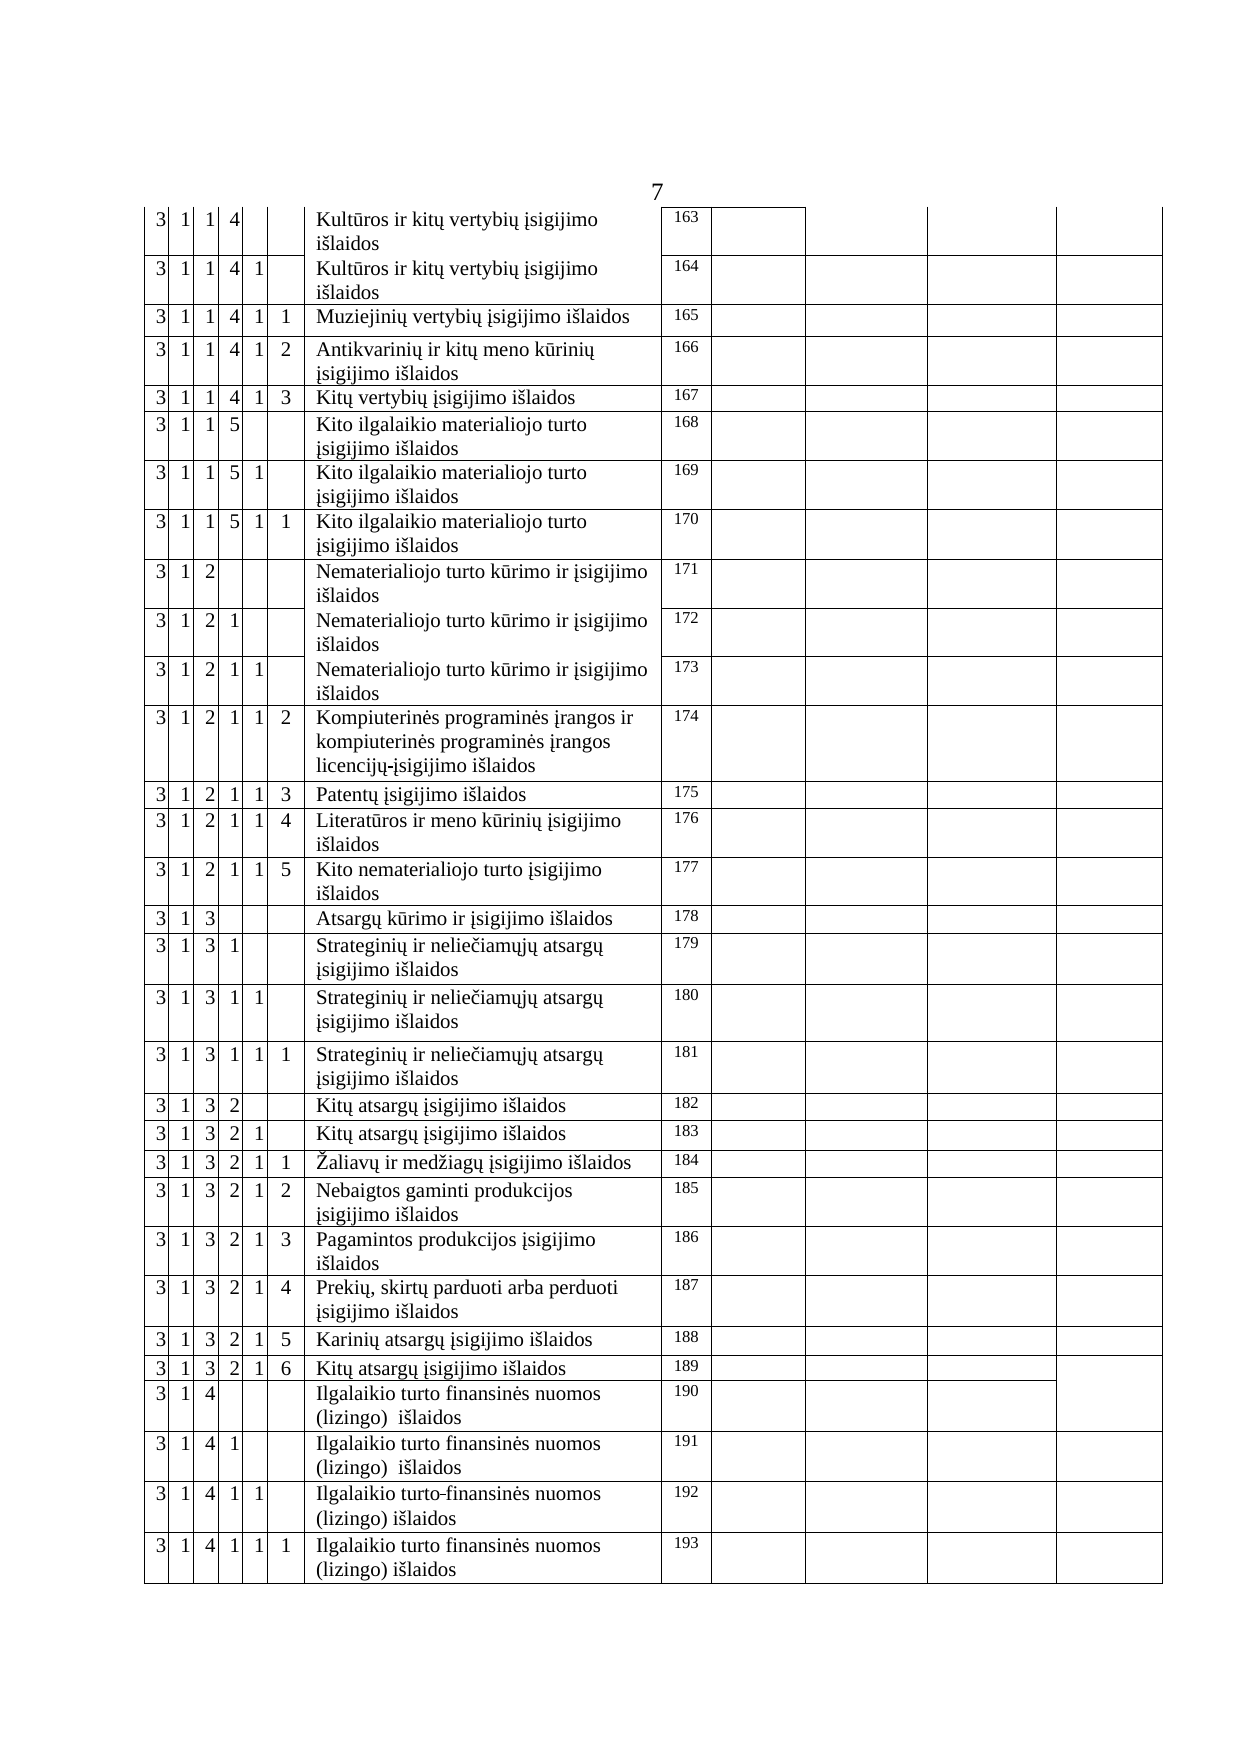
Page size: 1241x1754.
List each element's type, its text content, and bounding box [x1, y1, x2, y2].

table_cell 3 [194, 1178, 218, 1226]
table_cell 3 [268, 1227, 304, 1275]
table_cell 1 [243, 1276, 267, 1326]
table_cell Kitų atsargų įsigijimo išlaidos [305, 1356, 661, 1380]
table_cell 1 [169, 906, 193, 933]
table_cell 2 [194, 706, 218, 781]
table_cell 1 [194, 510, 218, 559]
table_cell 1 [268, 510, 304, 559]
table_cell 1 [169, 1121, 193, 1149]
table_cell [806, 461, 927, 508]
table_cell 1 [268, 1151, 304, 1177]
table_cell [1057, 1432, 1162, 1481]
table_cell [1163, 1481, 1196, 1532]
table_cell 1 [169, 985, 193, 1041]
table_cell 187 [662, 1276, 711, 1326]
table_cell [1057, 1380, 1162, 1431]
table_cell 2 [219, 1227, 242, 1275]
table_cell [712, 337, 805, 384]
table_cell 2 [194, 560, 218, 607]
table_cell [1057, 256, 1162, 304]
table_cell 167 [662, 386, 711, 411]
table_cell [712, 1151, 805, 1177]
table_cell 4 [219, 207, 242, 255]
table_cell 184 [662, 1151, 711, 1177]
table_cell 3 [145, 809, 168, 856]
table_cell [243, 1432, 267, 1481]
table_cell [712, 858, 805, 905]
table_cell 4 [219, 305, 242, 336]
table_cell [806, 809, 927, 856]
table_cell [1163, 207, 1196, 255]
table_cell 1 [169, 934, 193, 984]
table_cell Literatūros ir meno kūrinių įsigijimo išlaidos [305, 809, 661, 856]
table_cell 1 [169, 1356, 193, 1380]
table_cell 3 [145, 1432, 168, 1481]
table_cell [1163, 1093, 1196, 1120]
table_cell [806, 906, 927, 933]
table_cell 1 [219, 985, 242, 1041]
table_cell 180 [662, 985, 711, 1041]
table_cell Pagamintos produkcijos įsigijimo išlaidos [305, 1227, 661, 1275]
table_cell [1057, 207, 1162, 255]
table_cell [928, 1276, 1056, 1326]
table_cell [806, 1042, 927, 1093]
table_cell 1 [194, 256, 218, 304]
table_cell [712, 1381, 805, 1431]
table_cell [1057, 461, 1162, 508]
table_cell 5 [219, 412, 242, 460]
table_cell 2 [219, 1276, 242, 1326]
table_cell Ilgalaikio turto finansinės nuomos (lizingo) išlaidos [305, 1432, 661, 1481]
table_cell 1 [169, 1432, 193, 1481]
table_cell [268, 560, 304, 607]
table_cell [219, 1381, 242, 1431]
table_cell [928, 934, 1056, 984]
table_cell 170 [662, 510, 711, 559]
table_cell Atsargų kūrimo ir įsigijimo išlaidos [305, 906, 661, 933]
table_cell 3 [145, 1178, 168, 1226]
table_cell 190 [662, 1381, 711, 1431]
table_cell 1 [219, 657, 242, 705]
table_cell [1057, 412, 1162, 460]
table_cell [1163, 1177, 1196, 1226]
table_cell 176 [662, 809, 711, 856]
table_cell [806, 1227, 927, 1275]
table_cell [928, 337, 1056, 384]
table_cell Ilgalaikio turto finansinės nuomos (lizingo) išlaidos [305, 1381, 661, 1431]
table_cell 1 [243, 985, 267, 1041]
table_cell [806, 386, 927, 411]
table_cell [806, 1381, 927, 1431]
table_cell [1057, 1094, 1162, 1120]
table_cell [806, 1356, 927, 1380]
table_cell [928, 985, 1056, 1041]
table_cell 1 [219, 1482, 242, 1532]
table_cell 4 [219, 256, 242, 304]
table_cell 3 [145, 1276, 168, 1326]
table_cell 1 [169, 1276, 193, 1326]
table_cell [928, 1327, 1056, 1355]
table_cell 192 [662, 1482, 711, 1532]
table_cell 174 [662, 706, 711, 781]
table_cell 2 [219, 1356, 242, 1380]
table_cell 2 [219, 1121, 242, 1149]
table_cell 1 [169, 1151, 193, 1177]
table_cell [1057, 1227, 1162, 1275]
table_cell 1 [243, 1227, 267, 1275]
table_cell 3 [145, 461, 168, 508]
table_cell 1 [268, 305, 304, 336]
table_cell [928, 906, 1056, 933]
table_cell 1 [169, 1094, 193, 1120]
table_cell [712, 1327, 805, 1355]
table_cell 3 [145, 985, 168, 1041]
table_cell 185 [662, 1178, 711, 1226]
table_cell [1057, 1356, 1162, 1380]
table_cell [712, 809, 805, 856]
table_cell [243, 906, 267, 933]
table_cell [928, 706, 1056, 781]
table_cell 3 [145, 906, 168, 933]
table_cell 193 [662, 1533, 711, 1582]
table_cell Kitų atsargų įsigijimo išlaidos [305, 1121, 661, 1149]
table_cell 3 [145, 1533, 168, 1582]
table_cell [1057, 782, 1162, 808]
table_cell [928, 1432, 1056, 1481]
table_cell [712, 461, 805, 508]
table_cell 171 [662, 560, 711, 607]
table_cell Kultūros ir kitų vertybių įsigijimo išlaidos [305, 255, 661, 304]
table_cell [268, 256, 304, 304]
table_cell [712, 1121, 805, 1149]
table_cell [712, 934, 805, 984]
table_cell 3 [145, 386, 168, 411]
table_cell [928, 1121, 1056, 1149]
table_cell 3 [268, 782, 304, 808]
table_cell [806, 1151, 927, 1177]
table_cell 1 [243, 1482, 267, 1532]
table_cell [712, 1276, 805, 1326]
table_cell 3 [145, 256, 168, 304]
table_cell [712, 1432, 805, 1481]
table_cell 1 [243, 706, 267, 781]
table_cell 3 [145, 337, 168, 384]
table_cell [806, 657, 927, 705]
table_cell [1163, 1275, 1196, 1326]
table_cell Strateginių ir neliečiamųjų atsargų įsigijimo išlaidos [305, 934, 661, 984]
table_cell [219, 906, 242, 933]
table_cell [712, 782, 805, 808]
table_cell Kito nematerialiojo turto įsigijimo išlaidos [305, 858, 661, 905]
table_cell 178 [662, 906, 711, 933]
table_cell 2 [219, 1151, 242, 1177]
table_cell [712, 1227, 805, 1275]
table_cell [928, 657, 1056, 705]
table_cell 183 [662, 1121, 711, 1149]
table_cell 3 [145, 706, 168, 781]
table_cell [712, 386, 805, 411]
table_cell 1 [169, 386, 193, 411]
table_cell [1057, 1482, 1162, 1532]
table_cell [1163, 559, 1196, 607]
table_cell [928, 1227, 1056, 1275]
table_cell [243, 412, 267, 460]
table_cell [928, 609, 1056, 656]
table_cell 3 [145, 1327, 168, 1355]
table_cell 4 [219, 386, 242, 411]
table_cell [806, 1432, 927, 1481]
table_cell [806, 858, 927, 905]
table_cell Antikvarinių ir kitų meno kūrinių įsigijimo išlaidos [305, 337, 661, 384]
table_cell [712, 510, 805, 559]
table_cell [1163, 608, 1196, 656]
table_cell [1163, 656, 1196, 705]
table_cell 3 [145, 412, 168, 460]
table_cell [243, 560, 267, 607]
table_cell 1 [243, 337, 267, 384]
table_cell [1057, 510, 1162, 559]
table_cell 1 [194, 207, 218, 255]
table_cell 1 [243, 1356, 267, 1380]
table_cell 182 [662, 1094, 711, 1120]
table_cell Kultūros ir kitų vertybių įsigijimo išlaidos [305, 207, 661, 255]
table_cell 3 [194, 985, 218, 1041]
table_cell [806, 1094, 927, 1120]
table_cell Kompiuterinės programinės įrangos ir kompiuterinės programinės įrangos licencijų įsigijimo išlaidos [305, 706, 661, 781]
table_cell [1057, 657, 1162, 705]
table_cell [806, 256, 927, 304]
table_cell [1057, 858, 1162, 905]
table_cell Nematerialiojo turto kūrimo ir įsigijimo išlaidos [305, 608, 661, 656]
table_cell [712, 1042, 805, 1093]
table_cell 1 [169, 337, 193, 384]
table_cell 3 [194, 1094, 218, 1120]
table_cell 1 [169, 609, 193, 656]
table_cell Patentų įsigijimo išlaidos [305, 782, 661, 808]
table_cell 1 [169, 256, 193, 304]
table_cell 172 [662, 609, 711, 656]
table_cell 188 [662, 1327, 711, 1355]
table_cell 2 [194, 782, 218, 808]
table_cell [1163, 509, 1196, 559]
table_cell [712, 1356, 805, 1380]
table_cell 3 [194, 1121, 218, 1149]
table_cell [928, 1356, 1056, 1380]
table_cell 1 [243, 809, 267, 856]
table_cell [268, 934, 304, 984]
table_cell 1 [194, 412, 218, 460]
table_cell 4 [194, 1482, 218, 1532]
table_cell 3 [145, 1151, 168, 1177]
table_cell Kitų vertybių įsigijimo išlaidos [305, 386, 661, 411]
table_cell 1 [243, 1533, 267, 1582]
table_cell [806, 1276, 927, 1326]
table_cell 3 [194, 1227, 218, 1275]
table_cell 1 [169, 1482, 193, 1532]
table_cell [806, 934, 927, 984]
table_cell 5 [268, 858, 304, 905]
table_cell 4 [219, 337, 242, 384]
table_cell Kito ilgalaikio materialiojo turto įsigijimo išlaidos [305, 461, 661, 508]
table_cell 2 [219, 1178, 242, 1226]
table_cell 3 [145, 934, 168, 984]
table_cell 2 [194, 657, 218, 705]
table_cell [928, 809, 1056, 856]
table_cell [1163, 856, 1196, 905]
table_cell 191 [662, 1432, 711, 1481]
table_cell 3 [145, 657, 168, 705]
table_cell Strateginių ir neliečiamųjų atsargų įsigijimo išlaidos [305, 985, 661, 1041]
table_cell 3 [145, 1042, 168, 1093]
table_cell [268, 412, 304, 460]
table_cell [268, 1432, 304, 1481]
table_cell [1057, 934, 1162, 984]
table_cell 3 [194, 906, 218, 933]
table_cell 1 [243, 782, 267, 808]
table_cell [1163, 304, 1196, 336]
table_cell 3 [194, 1276, 218, 1326]
table_cell [268, 1121, 304, 1149]
table_cell 1 [243, 305, 267, 336]
table_cell 1 [169, 1327, 193, 1355]
table_cell [806, 560, 927, 607]
table_cell [268, 207, 304, 255]
table_cell [1057, 560, 1162, 607]
table_cell [712, 1482, 805, 1532]
table_cell [806, 207, 927, 255]
table_cell 1 [219, 706, 242, 781]
table_cell [928, 858, 1056, 905]
table_cell Ilgalaikio turto finansinės nuomos (lizingo) išlaidos [305, 1533, 661, 1582]
table_cell Nematerialiojo turto kūrimo ir įsigijimo išlaidos [305, 656, 661, 705]
table_cell 3 [145, 1482, 168, 1532]
table_cell [1057, 1151, 1162, 1177]
table_cell 1 [169, 510, 193, 559]
table_cell 1 [169, 305, 193, 336]
table_cell [1163, 781, 1196, 808]
table_cell [1163, 411, 1196, 460]
table_cell 164 [662, 256, 711, 304]
table_cell [928, 782, 1056, 808]
table_cell 163 [662, 208, 711, 255]
table_cell Kitų atsargų įsigijimo išlaidos [305, 1094, 661, 1120]
table_cell [268, 1381, 304, 1431]
table_cell [1163, 1326, 1196, 1355]
table_cell [712, 1533, 805, 1582]
table_cell 1 [169, 657, 193, 705]
table_cell [806, 510, 927, 559]
table_cell 1 [243, 386, 267, 411]
table_cell 3 [194, 1327, 218, 1355]
table_cell [712, 985, 805, 1041]
table_cell Kito ilgalaikio materialiojo turto įsigijimo išlaidos [305, 412, 661, 460]
table_cell 175 [662, 782, 711, 808]
table_cell 3 [145, 782, 168, 808]
table_cell [1163, 1226, 1196, 1275]
table_cell [243, 1381, 267, 1431]
table_cell 1 [268, 1533, 304, 1582]
table_cell [712, 305, 805, 336]
table_cell 2 [194, 858, 218, 905]
table_cell 1 [219, 782, 242, 808]
table_cell [243, 1094, 267, 1120]
table_cell 1 [243, 1178, 267, 1226]
table_cell [268, 461, 304, 508]
table_cell [712, 412, 805, 460]
table_cell [806, 706, 927, 781]
table_cell [1057, 906, 1162, 933]
table_cell Karinių atsargų įsigijimo išlaidos [305, 1327, 661, 1355]
table_cell [268, 657, 304, 705]
table_cell [1057, 706, 1162, 781]
table_cell [806, 305, 927, 336]
table_cell 1 [169, 461, 193, 508]
table_cell 3 [145, 305, 168, 336]
table_cell 4 [268, 809, 304, 856]
table_cell [1057, 1042, 1162, 1093]
table_cell 1 [169, 560, 193, 607]
table_cell [928, 461, 1056, 508]
table_cell [1057, 337, 1162, 384]
table_cell 179 [662, 934, 711, 984]
table_cell Muziejinių vertybių įsigijimo išlaidos [305, 305, 661, 336]
table_cell [928, 560, 1056, 607]
table_cell 6 [268, 1356, 304, 1380]
table_cell [1163, 1120, 1196, 1149]
table_cell [1057, 1533, 1162, 1582]
table_cell 168 [662, 412, 711, 460]
table_cell 166 [662, 337, 711, 384]
table_cell 3 [145, 1356, 168, 1380]
table_cell 1 [219, 1042, 242, 1093]
table_cell [243, 207, 267, 255]
table_cell 2 [219, 1327, 242, 1355]
table_cell [712, 657, 805, 705]
table_cell [1163, 933, 1196, 984]
table_cell [1057, 809, 1162, 856]
table_cell [928, 1042, 1056, 1093]
table_cell 1 [243, 858, 267, 905]
table_cell 1 [243, 657, 267, 705]
table_cell 2 [268, 1178, 304, 1226]
table_cell [712, 1178, 805, 1226]
table_cell 1 [169, 858, 193, 905]
table_cell [1163, 1431, 1196, 1481]
table_cell 177 [662, 858, 711, 905]
table_cell [1057, 985, 1162, 1041]
table_cell 1 [194, 305, 218, 336]
table_cell Nebaigtos gaminti produkcijos įsigijimo išlaidos [305, 1178, 661, 1226]
table_cell 186 [662, 1227, 711, 1275]
table_cell 3 [268, 386, 304, 411]
table_cell 189 [662, 1356, 711, 1380]
table_cell [712, 706, 805, 781]
table_cell 1 [219, 1533, 242, 1582]
table_cell [268, 609, 304, 656]
table_cell 1 [169, 1178, 193, 1226]
table_cell 5 [219, 461, 242, 508]
table_cell 3 [145, 1381, 168, 1431]
table_cell [806, 985, 927, 1041]
table_cell 3 [194, 1151, 218, 1177]
table_cell [1163, 808, 1196, 856]
table_cell 1 [219, 809, 242, 856]
table_cell [928, 386, 1056, 411]
table_cell 1 [169, 207, 193, 255]
table_cell 181 [662, 1042, 711, 1093]
table_cell 5 [268, 1327, 304, 1355]
table_cell 1 [194, 461, 218, 508]
table_cell [1057, 1327, 1162, 1355]
table_cell [928, 1533, 1056, 1582]
table_cell [712, 560, 805, 607]
table_cell [1163, 336, 1196, 384]
table_cell 1 [243, 1327, 267, 1355]
table_cell Strateginių ir neliečiamųjų atsargų įsigijimo išlaidos [305, 1042, 661, 1093]
table_cell 1 [243, 1121, 267, 1149]
table_cell [1163, 905, 1196, 933]
table_cell 1 [169, 412, 193, 460]
table_cell [712, 609, 805, 656]
table_cell [928, 256, 1056, 304]
table_cell [928, 1381, 1056, 1431]
table_cell [806, 337, 927, 384]
table_cell 3 [145, 1227, 168, 1275]
table_cell 169 [662, 461, 711, 508]
table_cell [1163, 1355, 1196, 1380]
table_cell [928, 207, 1056, 255]
table_cell 3 [145, 207, 168, 255]
table_cell [712, 256, 805, 304]
table_cell [1057, 305, 1162, 336]
table_cell 4 [194, 1533, 218, 1582]
table_cell 1 [219, 1432, 242, 1481]
table_cell [268, 906, 304, 933]
table_cell [1163, 1532, 1196, 1582]
table_cell [1163, 385, 1196, 411]
table_cell 1 [169, 1533, 193, 1582]
table_cell [268, 985, 304, 1041]
table_cell 3 [145, 510, 168, 559]
table_cell [1057, 386, 1162, 411]
table_cell [268, 1094, 304, 1120]
table_cell 1 [268, 1042, 304, 1093]
table_cell 1 [243, 461, 267, 508]
table_cell [243, 934, 267, 984]
table_cell [1163, 255, 1196, 304]
table_cell [1057, 1178, 1162, 1226]
table_cell 3 [145, 609, 168, 656]
table_cell 1 [243, 1042, 267, 1093]
table_cell [806, 1533, 927, 1582]
table_cell [806, 1482, 927, 1532]
table_cell 2 [194, 609, 218, 656]
table_cell Prekių, skirtų parduoti arba perduoti įsigijimo išlaidos [305, 1276, 661, 1326]
table_cell [1163, 460, 1196, 508]
table_cell 1 [194, 386, 218, 411]
table_cell [806, 1121, 927, 1149]
table_cell 1 [169, 706, 193, 781]
table_cell 2 [268, 706, 304, 781]
table_cell 5 [219, 510, 242, 559]
table_cell Kito ilgalaikio materialiojo turto įsigijimo išlaidos [305, 510, 661, 559]
table_cell [1163, 1041, 1196, 1093]
table_cell [1163, 1150, 1196, 1177]
table_cell 173 [662, 657, 711, 705]
table_cell [928, 1094, 1056, 1120]
table_cell 4 [194, 1381, 218, 1431]
table_cell 1 [169, 782, 193, 808]
table_cell 1 [219, 609, 242, 656]
table_cell 1 [194, 337, 218, 384]
table_cell 1 [169, 809, 193, 856]
table_cell 1 [169, 1042, 193, 1093]
table_cell [806, 609, 927, 656]
table_cell [928, 1178, 1056, 1226]
table_cell [243, 609, 267, 656]
table_cell 4 [194, 1432, 218, 1481]
table_cell [1163, 705, 1196, 781]
table_cell 165 [662, 305, 711, 336]
table_cell [928, 510, 1056, 559]
table_cell 3 [145, 560, 168, 607]
table_cell [1163, 984, 1196, 1041]
table_cell [712, 906, 805, 933]
table_cell [712, 1094, 805, 1120]
table_cell 3 [194, 1042, 218, 1093]
table_cell Žaliavų ir medžiagų įsigijimo išlaidos [305, 1151, 661, 1177]
table_cell 3 [145, 1121, 168, 1149]
table_cell [928, 412, 1056, 460]
table_cell 2 [268, 337, 304, 384]
table_cell 1 [169, 1227, 193, 1275]
table_cell Ilgalaikio turto finansinės nuomos (lizingo) išlaidos [305, 1482, 661, 1532]
table_cell [268, 1482, 304, 1532]
table_cell 1 [219, 858, 242, 905]
table_cell 3 [145, 858, 168, 905]
table_cell [1163, 1380, 1196, 1431]
table_cell 1 [219, 934, 242, 984]
table_cell [806, 782, 927, 808]
table_cell [928, 1151, 1056, 1177]
table_cell 1 [243, 510, 267, 559]
table_cell 4 [268, 1276, 304, 1326]
table_cell [806, 412, 927, 460]
table_cell [806, 1327, 927, 1355]
table_cell [1057, 1276, 1162, 1326]
table_cell [1057, 1121, 1162, 1149]
table_cell [1057, 609, 1162, 656]
table_cell 2 [194, 809, 218, 856]
table_cell [928, 305, 1056, 336]
table_cell [712, 208, 805, 255]
table_cell 1 [169, 1381, 193, 1431]
table_cell 1 [243, 256, 267, 304]
table_cell 3 [145, 1094, 168, 1120]
table_cell [806, 1178, 927, 1226]
table_cell 1 [243, 1151, 267, 1177]
table_cell 2 [219, 1094, 242, 1120]
table_cell [928, 1482, 1056, 1532]
table_cell 3 [194, 934, 218, 984]
table_cell [219, 560, 242, 607]
table_cell Nematerialiojo turto kūrimo ir įsigijimo išlaidos [305, 560, 661, 607]
table_cell 3 [194, 1356, 218, 1380]
